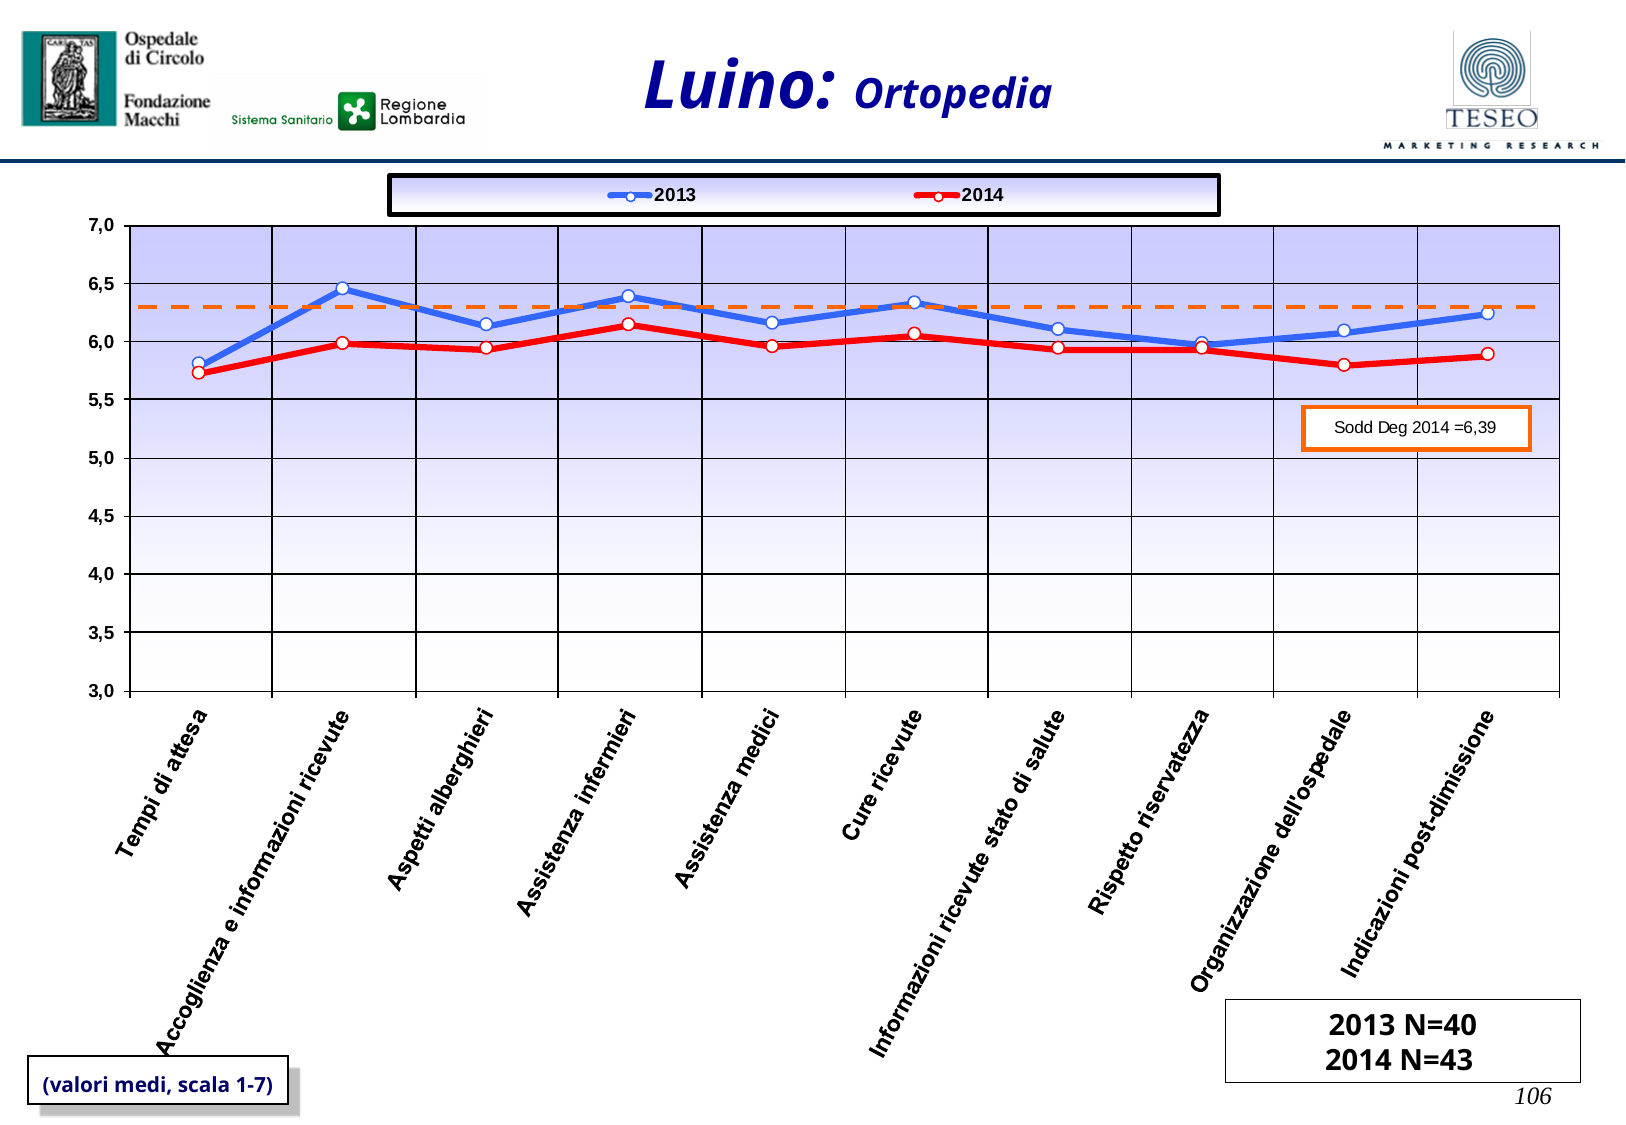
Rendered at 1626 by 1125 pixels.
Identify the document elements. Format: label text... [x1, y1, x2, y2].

text_box (valori medi, scala 1-7) [27, 1056, 288, 1105]
text_box Luino: Ortopedia [304, 18, 1392, 144]
picture [46, 162, 1564, 1108]
picture [1381, 31, 1604, 149]
picture [21, 31, 483, 149]
text_box 2013 N=40 2014 N=43 [1225, 999, 1581, 1083]
